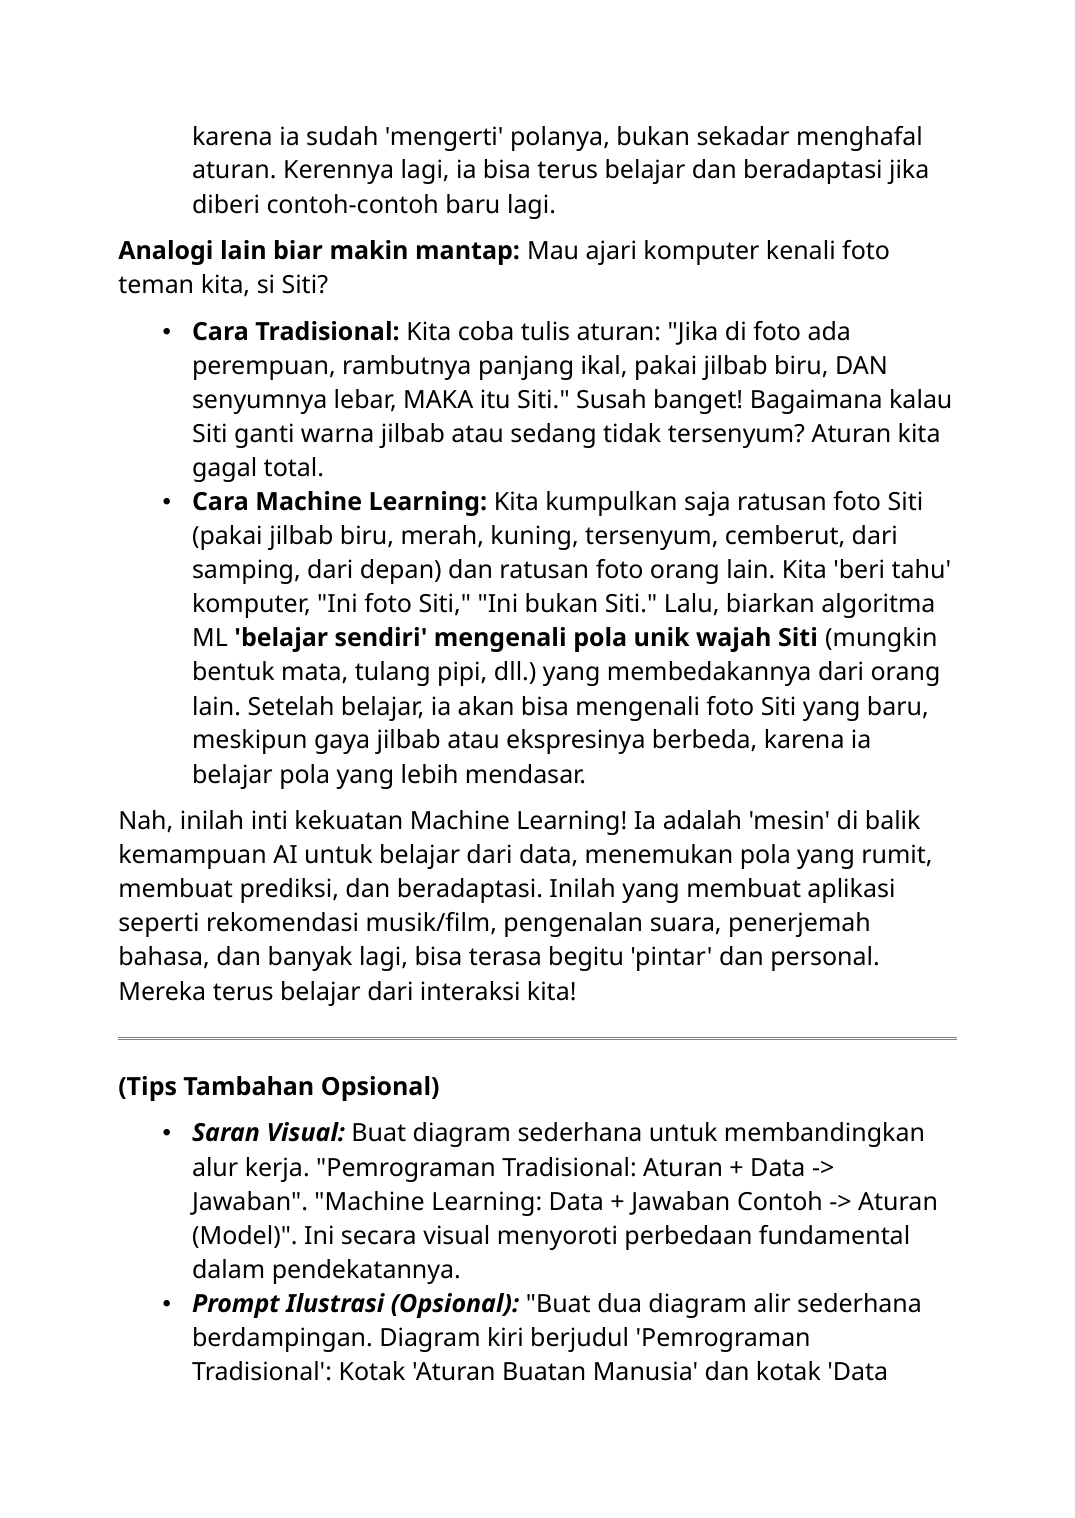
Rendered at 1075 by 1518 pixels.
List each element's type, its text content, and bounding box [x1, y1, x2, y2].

list Cara Machine Learning: Kita kumpulkan saja ratusan foto Siti (pakai jilbab biru, merah, kuning, tersenyum, cemberut, dari samping, dari depan) dan ratusan foto orang lain. Kita 'beri tahu' komputer, "Ini foto Siti," "Ini bukan Siti." Lalu, biarkan algoritma ML 'belajar sendiri' mengenali pola unik wajah Siti (mungkin bentuk mata, tulang pipi, dll.) yang membedakannya dari orang lain. Setelah belajar, ia akan bisa mengenali foto Siti yang baru, meskipun gaya jilbab atau ekspresinya berbeda, karena ia belajar pola yang lebih mendasar. [162, 484, 957, 790]
text Nah, inilah inti kekuatan Machine Learning! Ia adalah 'mesin' di balik kemampuan AI untuk belajar dari data, menemukan pola yang rumit, membuat prediksi, dan beradaptasi. Inilah yang membuat aplikasi seperti rekomendasi musik/film, pengenalan suara, penerjemah bahasa, dan banyak lagi, bisa terasa begitu 'pintar' dan personal. Mereka terus belajar dari interaksi kita! [118, 803, 957, 1007]
text (Tips Tambahan Opsional) [118, 1068, 957, 1103]
text Analogi lain biar makin mantap: Mau ajari komputer kenali foto teman kita, si Siti? [118, 233, 957, 301]
list Cara Tradisional: Kita coba tulis aturan: "Jika di foto ada perempuan, rambutnya panjang ikal, pakai jilbab biru, DAN senyumnya lebar, MAKA itu Siti." Susah banget! Bagaimana kalau Siti ganti warna jilbab atau sedang tidak tersenyum? Aturan kita gagal total. [162, 313, 957, 484]
list Saran Visual: Buat diagram sederhana untuk membandingkan alur kerja. "Pemrograman Tradisional: Aturan + Data -> Jawaban". "Machine Learning: Data + Jawaban Contoh -> Aturan (Model)". Ini secara visual menyoroti perbedaan fundamental dalam pendekatannya. [162, 1115, 957, 1285]
list Prompt Ilustrasi (Opsional): "Buat dua diagram alir sederhana berdampingan. Diagram kiri berjudul 'Pemrograman Tradisional': Kotak 'Aturan Buatan Manusia' dan kotak 'Data [162, 1285, 957, 1388]
list karena ia sudah 'mengerti' polanya, bukan sekadar menghafal aturan. Kerennya lagi, ia bisa terus belajar dan beradaptasi jika diberi contoh-contoh baru lagi. [162, 118, 957, 220]
